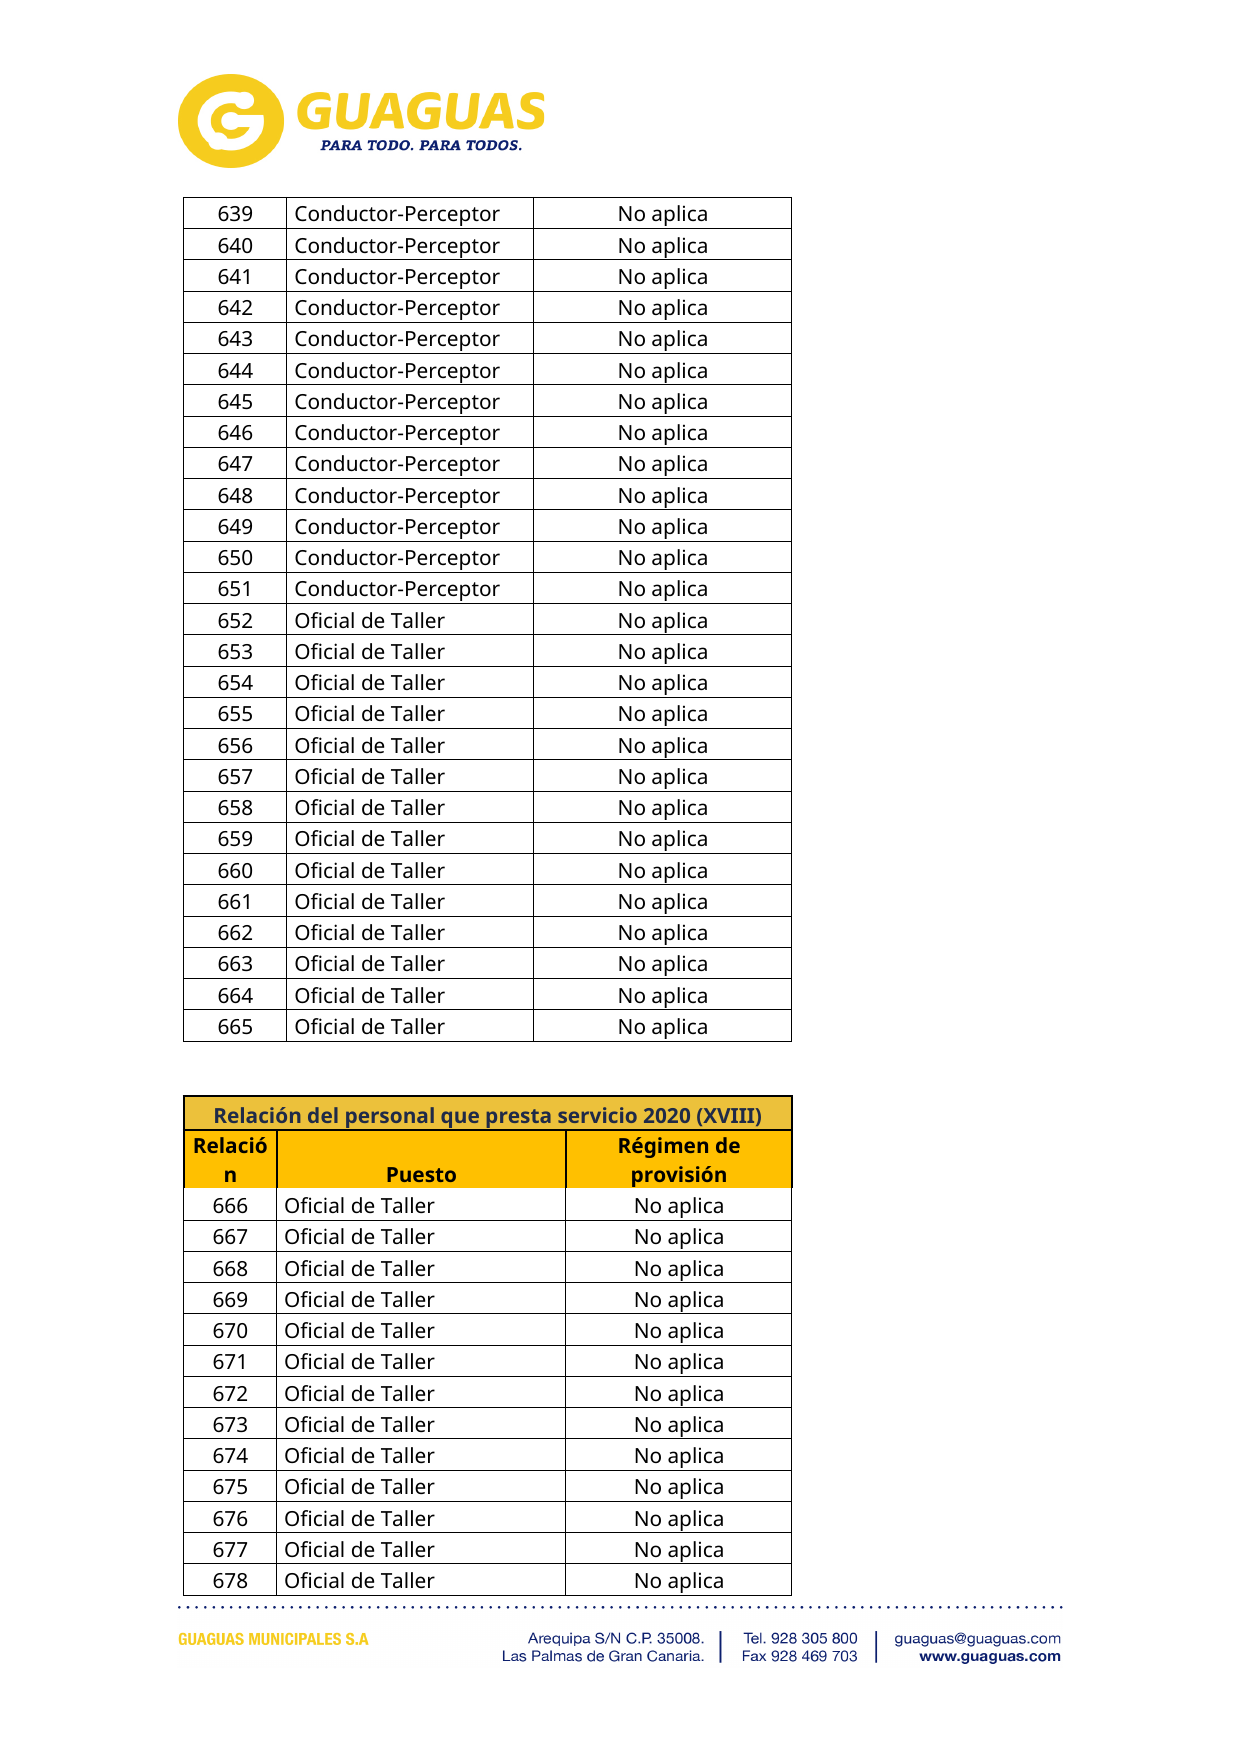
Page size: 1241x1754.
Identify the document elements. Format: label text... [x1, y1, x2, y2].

table_cell Conductor-Perceptor [287, 323, 533, 353]
table_cell Conductor-Perceptor [287, 385, 533, 416]
table_cell 664 [184, 979, 286, 1009]
table_cell Oficial de Taller [287, 698, 533, 728]
table_cell 653 [184, 635, 286, 666]
table_cell No aplica [566, 1188, 791, 1219]
table_cell 659 [184, 823, 286, 853]
table_cell No aplica [566, 1252, 791, 1282]
table_cell No aplica [534, 448, 791, 478]
table_cell No aplica [534, 823, 791, 853]
table_cell Oficial de Taller [277, 1564, 565, 1594]
table_cell No aplica [534, 885, 791, 916]
table_cell Conductor-Perceptor [287, 292, 533, 322]
table_cell No aplica [566, 1502, 791, 1532]
table_cell Conductor-Perceptor [287, 573, 533, 603]
table_cell 650 [184, 542, 286, 572]
table_cell Oficial de Taller [287, 667, 533, 697]
table_cell Oficial de Taller [287, 604, 533, 634]
table_cell Oficial de Taller [277, 1252, 565, 1282]
table_cell 667 [184, 1221, 276, 1251]
table_cell No aplica [534, 198, 791, 228]
table_cell No aplica [534, 698, 791, 728]
table_cell 674 [184, 1439, 276, 1469]
table_cell No aplica [534, 792, 791, 822]
table_cell 660 [184, 854, 286, 884]
table_cell Conductor-Perceptor [287, 354, 533, 384]
table_cell Oficial de Taller [277, 1346, 565, 1376]
table_cell No aplica [534, 510, 791, 541]
table_cell 649 [184, 510, 286, 541]
table_cell 658 [184, 792, 286, 822]
table_cell Oficial de Taller [277, 1502, 565, 1532]
table_cell 678 [184, 1564, 276, 1594]
table_cell Conductor-Perceptor [287, 542, 533, 572]
table_cell Conductor-Perceptor [287, 260, 533, 291]
table_cell 662 [184, 917, 286, 947]
table_cell 655 [184, 698, 286, 728]
table_cell No aplica [566, 1564, 791, 1594]
table_cell Oficial de Taller [277, 1283, 565, 1313]
table_cell Oficial de Taller [287, 792, 533, 822]
table_cell Oficial de Taller [277, 1408, 565, 1438]
table_cell No aplica [534, 729, 791, 759]
table_cell Oficial de Taller [287, 635, 533, 666]
table_cell No aplica [534, 385, 791, 416]
table_cell No aplica [534, 292, 791, 322]
table_cell 656 [184, 729, 286, 759]
table_cell Oficial de Taller [287, 1010, 533, 1041]
table_cell 665 [184, 1010, 286, 1041]
table_cell No aplica [566, 1346, 791, 1376]
table_cell No aplica [534, 979, 791, 1009]
table_cell 640 [184, 229, 286, 259]
table_cell No aplica [534, 948, 791, 978]
table_cell No aplica [534, 1010, 791, 1041]
table_cell 657 [184, 760, 286, 791]
table_cell Conductor-Perceptor [287, 198, 533, 228]
table_cell 648 [184, 479, 286, 509]
table_cell 672 [184, 1377, 276, 1407]
table_cell No aplica [534, 573, 791, 603]
table_cell No aplica [534, 635, 791, 666]
table_cell Oficial de Taller [287, 760, 533, 791]
table_cell Oficial de Taller [287, 948, 533, 978]
table_cell 670 [184, 1314, 276, 1344]
table_cell Oficial de Taller [277, 1188, 565, 1219]
table_cell Conductor-Perceptor [287, 417, 533, 447]
table_cell 666 [184, 1188, 276, 1219]
table_cell 668 [184, 1252, 276, 1282]
table_cell No aplica [566, 1221, 791, 1251]
table_cell No aplica [534, 542, 791, 572]
table_cell 669 [184, 1283, 276, 1313]
table_cell No aplica [534, 354, 791, 384]
table_cell Régimen de provisión [567, 1131, 791, 1188]
table_cell No aplica [534, 760, 791, 791]
table_cell No aplica [534, 604, 791, 634]
table_cell 647 [184, 448, 286, 478]
table_cell No aplica [534, 917, 791, 947]
table_cell Oficial de Taller [287, 917, 533, 947]
table_cell Oficial de Taller [277, 1439, 565, 1469]
table_cell No aplica [566, 1314, 791, 1344]
table_cell 677 [184, 1533, 276, 1563]
table_cell No aplica [566, 1377, 791, 1407]
table_cell Relación [185, 1131, 276, 1188]
table_cell No aplica [566, 1533, 791, 1563]
table_cell 641 [184, 260, 286, 291]
table_cell Oficial de Taller [277, 1533, 565, 1563]
table_cell No aplica [534, 323, 791, 353]
table_cell 644 [184, 354, 286, 384]
table_cell Oficial de Taller [277, 1221, 565, 1251]
table_cell No aplica [534, 854, 791, 884]
table_cell 639 [184, 198, 286, 228]
table_cell 651 [184, 573, 286, 603]
table_cell Oficial de Taller [277, 1471, 565, 1501]
table_cell 671 [184, 1346, 276, 1376]
table_cell Conductor-Perceptor [287, 229, 533, 259]
table_cell Oficial de Taller [287, 729, 533, 759]
table_cell 663 [184, 948, 286, 978]
table_cell No aplica [566, 1471, 791, 1501]
table_cell 661 [184, 885, 286, 916]
table_cell No aplica [566, 1439, 791, 1469]
table_cell 676 [184, 1502, 276, 1532]
table_cell 646 [184, 417, 286, 447]
table_cell 673 [184, 1408, 276, 1438]
table_header Relación del personal que presta servicio 2020 (XVIII) [185, 1097, 791, 1129]
table_cell 643 [184, 323, 286, 353]
table_cell No aplica [566, 1408, 791, 1438]
table_cell 654 [184, 667, 286, 697]
table_cell Oficial de Taller [287, 823, 533, 853]
table_cell Conductor-Perceptor [287, 479, 533, 509]
table_cell No aplica [534, 260, 791, 291]
table_cell No aplica [566, 1283, 791, 1313]
table_cell 642 [184, 292, 286, 322]
table_cell 652 [184, 604, 286, 634]
table_cell Oficial de Taller [277, 1377, 565, 1407]
table_cell Oficial de Taller [287, 979, 533, 1009]
table_cell No aplica [534, 417, 791, 447]
table_cell No aplica [534, 229, 791, 259]
table_cell Conductor-Perceptor [287, 510, 533, 541]
table_cell 675 [184, 1471, 276, 1501]
table_cell Puesto [278, 1131, 565, 1188]
table_cell 645 [184, 385, 286, 416]
table_cell No aplica [534, 479, 791, 509]
table_cell Oficial de Taller [287, 854, 533, 884]
table_cell Oficial de Taller [277, 1314, 565, 1344]
table_cell No aplica [534, 667, 791, 697]
table_cell Oficial de Taller [287, 885, 533, 916]
table_cell Conductor-Perceptor [287, 448, 533, 478]
